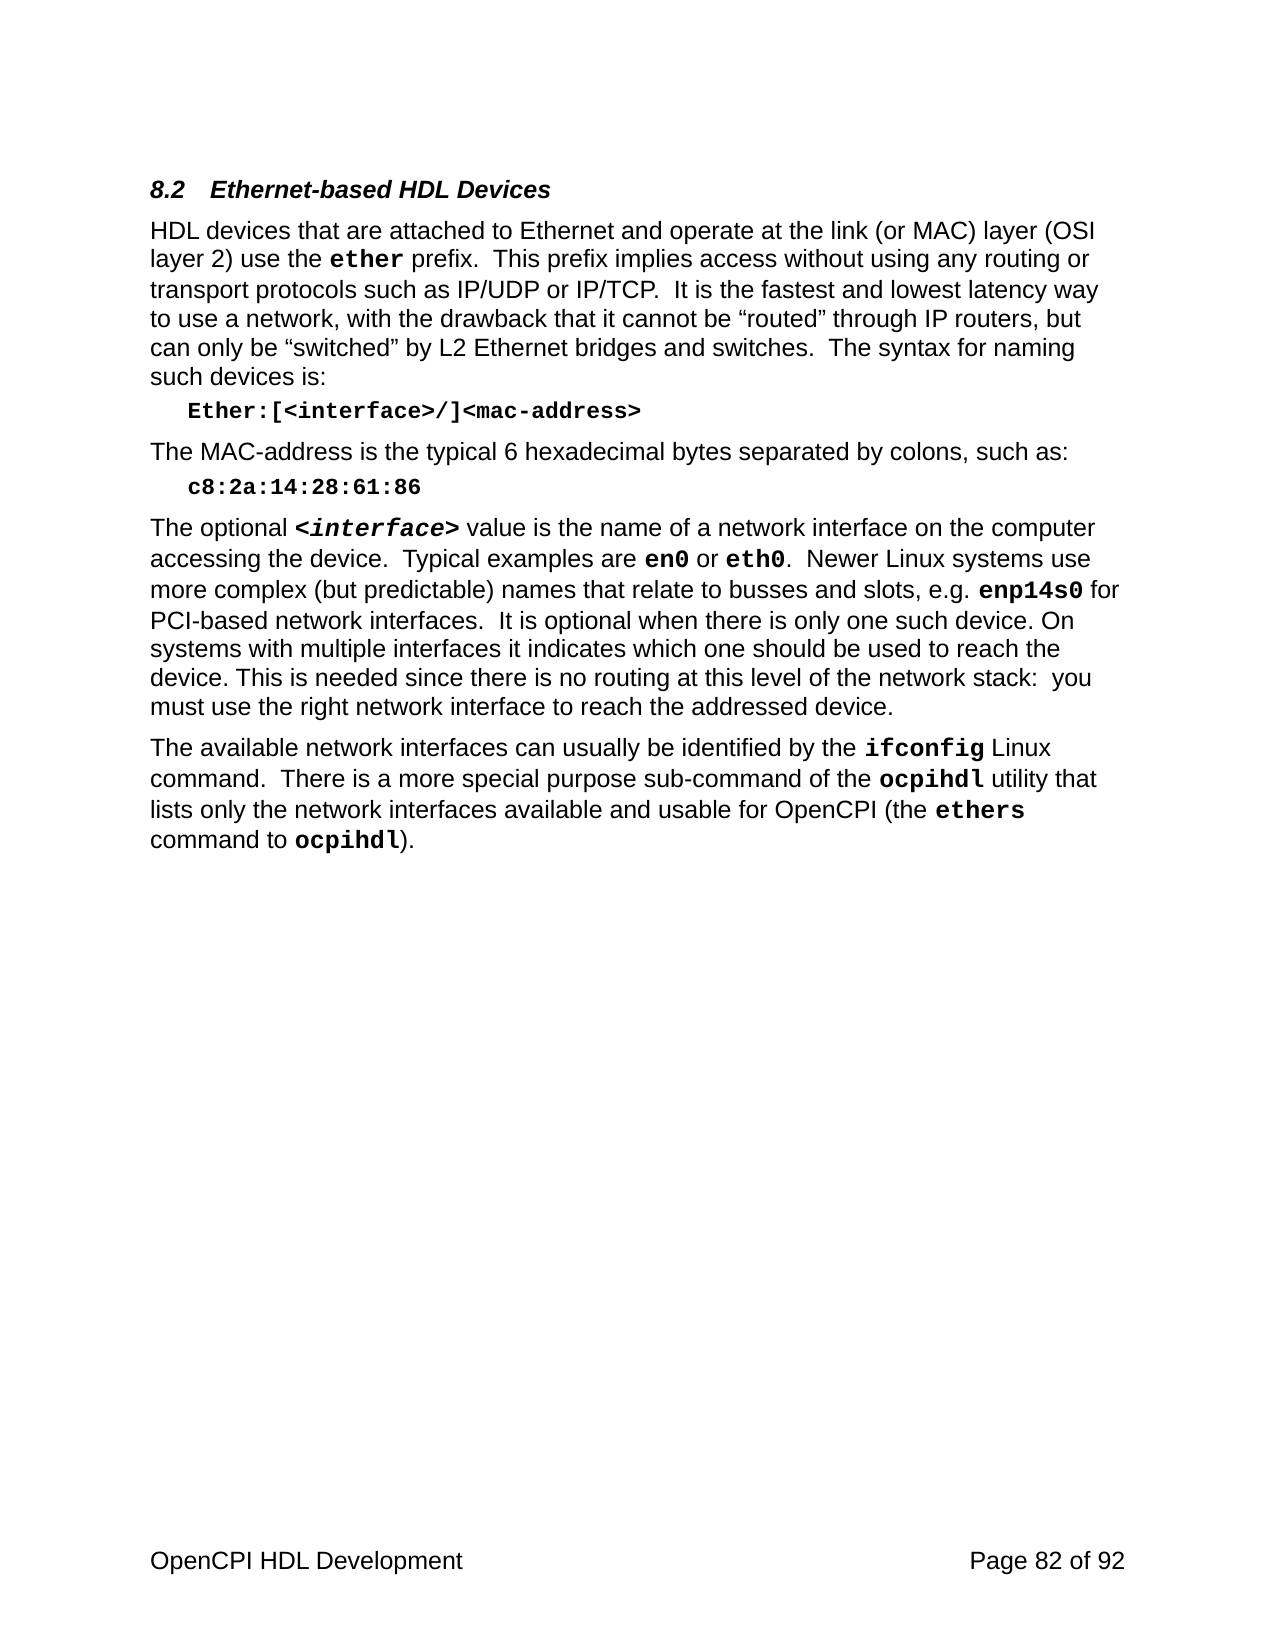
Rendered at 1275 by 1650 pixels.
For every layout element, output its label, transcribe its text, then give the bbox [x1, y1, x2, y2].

text The MAC-address is the typical 6 hexadecimal bytes separated by colons, such as: [150, 437, 1125, 466]
text The optional <interface> value is the name of a network interface on the computer accessing the device. Typical examples are en0 or eth0. Newer Linux systems use more complex (but predictable) names that relate to busses and slots, e.g. enp14s0 for PCI-based network interfaces. It is optional when there is only one such device. On systems with multiple interfaces it indicates which one should be used to reach the device. This is needed since there is no routing at this level of the network stack: you must use the right network interface to reach the addressed device. [150, 513, 1125, 721]
text HDL devices that are attached to Ethernet and operate at the link (or MAC) layer (OSI layer 2) use the ether prefix. This prefix implies access without using any routing or transport protocols such as IP/UDP or IP/TCP. It is the fastest and lowest latency way to use a network, with the drawback that it cannot be “routed” through IP routers, but can only be “switched” by L2 Ethernet bridges and switches. The syntax for naming such devices is: [150, 216, 1125, 390]
text The available network interfaces can usually be identified by the ifconfig Linux command. There is a more special purpose sub-command of the ocpihdl utility that lists only the network interfaces available and usable for OpenCPI (the ethers command to ocpihdl). [150, 733, 1125, 856]
text Ether:[<interface>/]<mac-address> [187, 399, 1125, 425]
subtitle Ethernet-based HDL Devices [150, 175, 1125, 204]
text c8:2a:14:28:61:86 [187, 475, 1125, 501]
